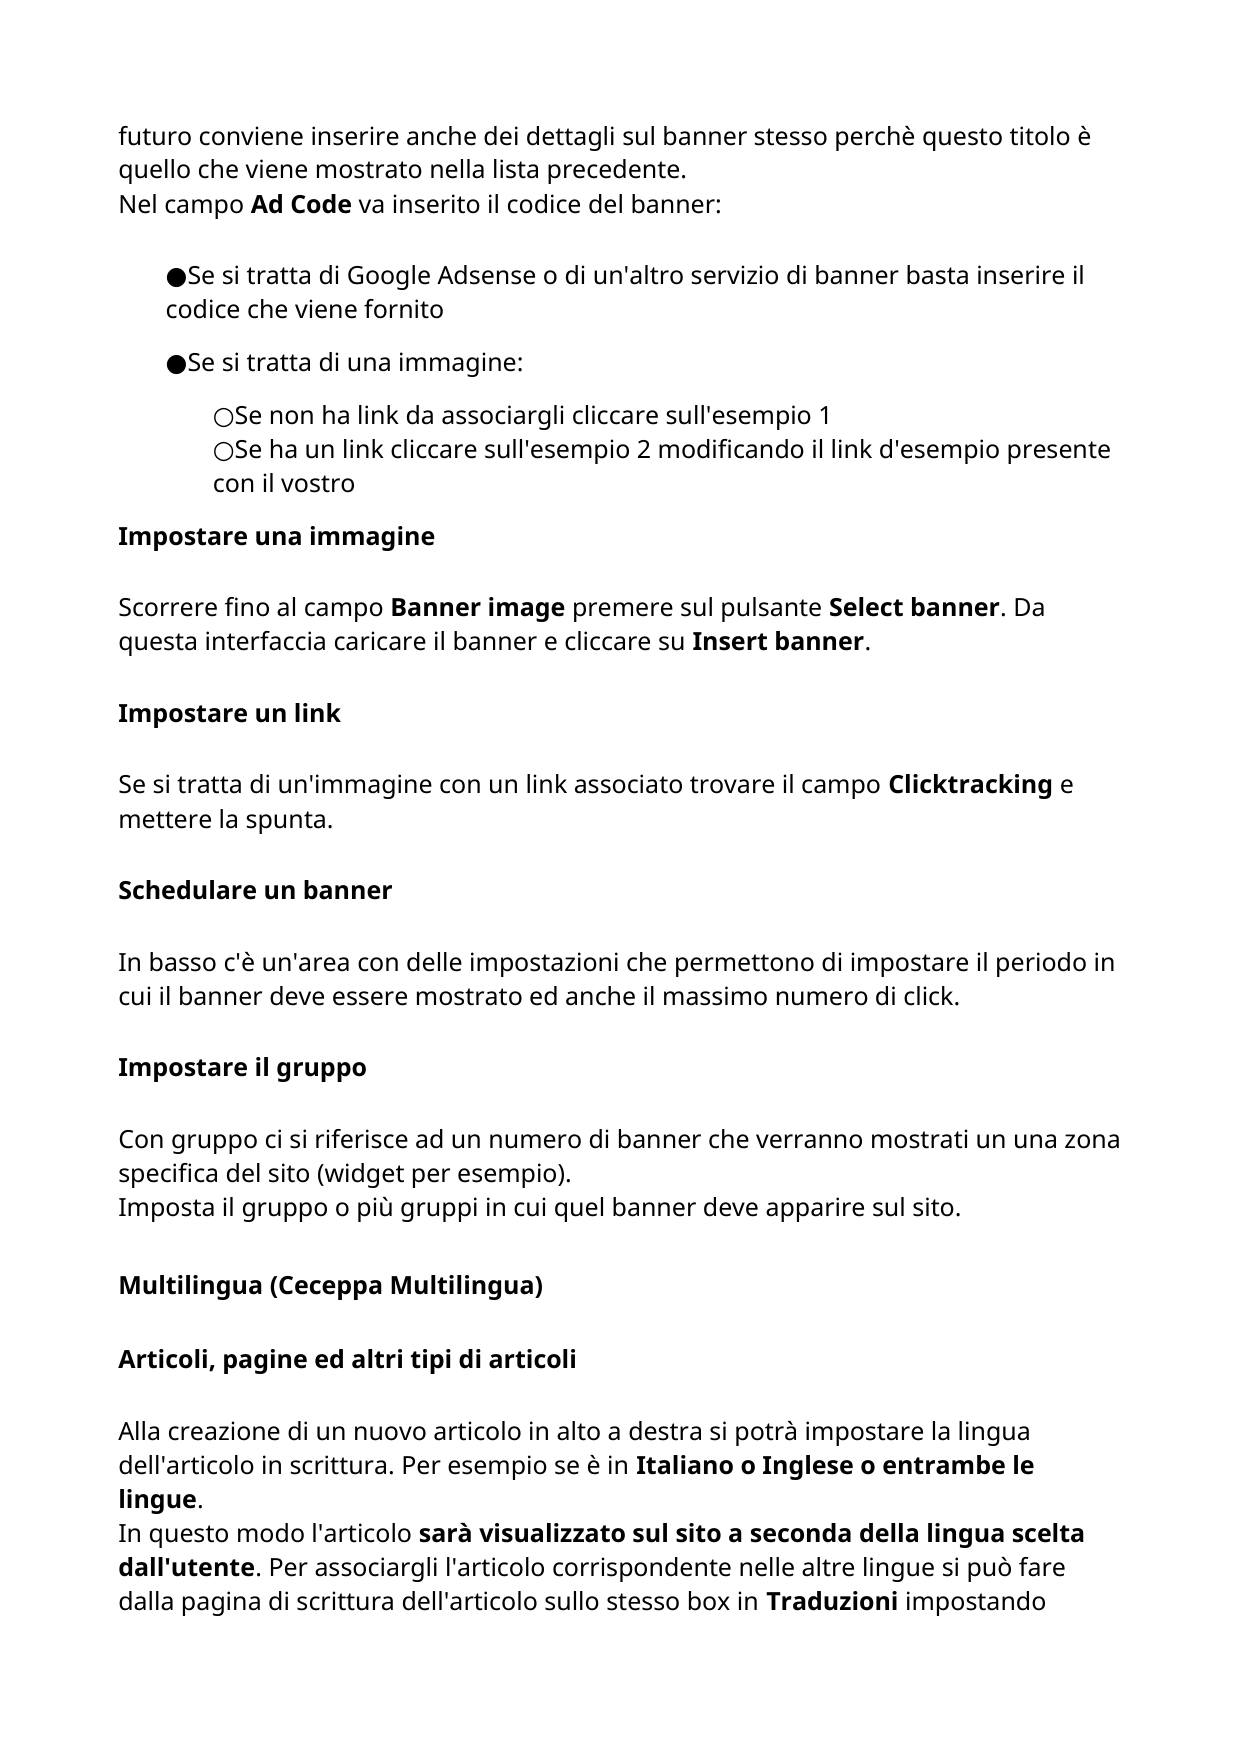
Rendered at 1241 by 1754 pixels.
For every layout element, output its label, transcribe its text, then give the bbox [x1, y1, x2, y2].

text Scorrere fino al campo Banner image premere sul pulsante Select banner. Da questa interfaccia caricare il banner e cliccare su Insert banner. [118, 590, 1122, 658]
text Alla creazione di un nuovo articolo in alto a destra si potrà impostare la lingua dell'articolo in scrittura. Per esempio se è in Italiano o Inglese o entrambe le lingue. In questo modo l'articolo sarà visualizzato sul sito a seconda della lingua scelta dall'utente. Per associargli l'articolo corrispondente nelle altre lingue si può fare dalla pagina di scrittura dell'articolo sullo stesso box in Traduzioni impostando [118, 1414, 1122, 1618]
list Se si tratta di Google Adsense o di un'altro servizio di banner basta inserire il codice che viene fornito [118, 258, 1122, 326]
text Impostare una immagine [118, 518, 1122, 552]
text Impostare un link [118, 696, 1122, 730]
text Multilingua (Ceceppa Multilingua) [118, 1267, 1122, 1302]
list Se si tratta di una immagine: [118, 345, 1122, 379]
list Se non ha link da associargli cliccare sull'esempio 1 [118, 397, 1122, 432]
text In basso c'è un'area con delle impostazioni che permettono di impostare il periodo in cui il banner deve essere mostrato ed anche il massimo numero di click. [118, 944, 1122, 1012]
text futuro conviene inserire anche dei dettagli sul banner stesso perchè questo titolo è quello che viene mostrato nella lista precedente. Nel campo Ad Code va inserito il codice del banner: [118, 118, 1122, 220]
text Articoli, pagine ed altri tipi di articoli [118, 1342, 1122, 1376]
text Se si tratta di un'immagine con un link associato trovare il campo Clicktracking e mettere la spunta. [118, 767, 1122, 835]
list Se ha un link cliccare sull'esempio 2 modificando il link d'esempio presente con il vostro [118, 432, 1122, 500]
text Con gruppo ci si riferisce ad un numero di banner che verranno mostrati un una zona specifica del sito (widget per esempio). Imposta il gruppo o più gruppi in cui quel banner deve apparire sul sito. [118, 1122, 1122, 1224]
text Impostare il gruppo [118, 1050, 1122, 1084]
text Schedulare un banner [118, 873, 1122, 907]
